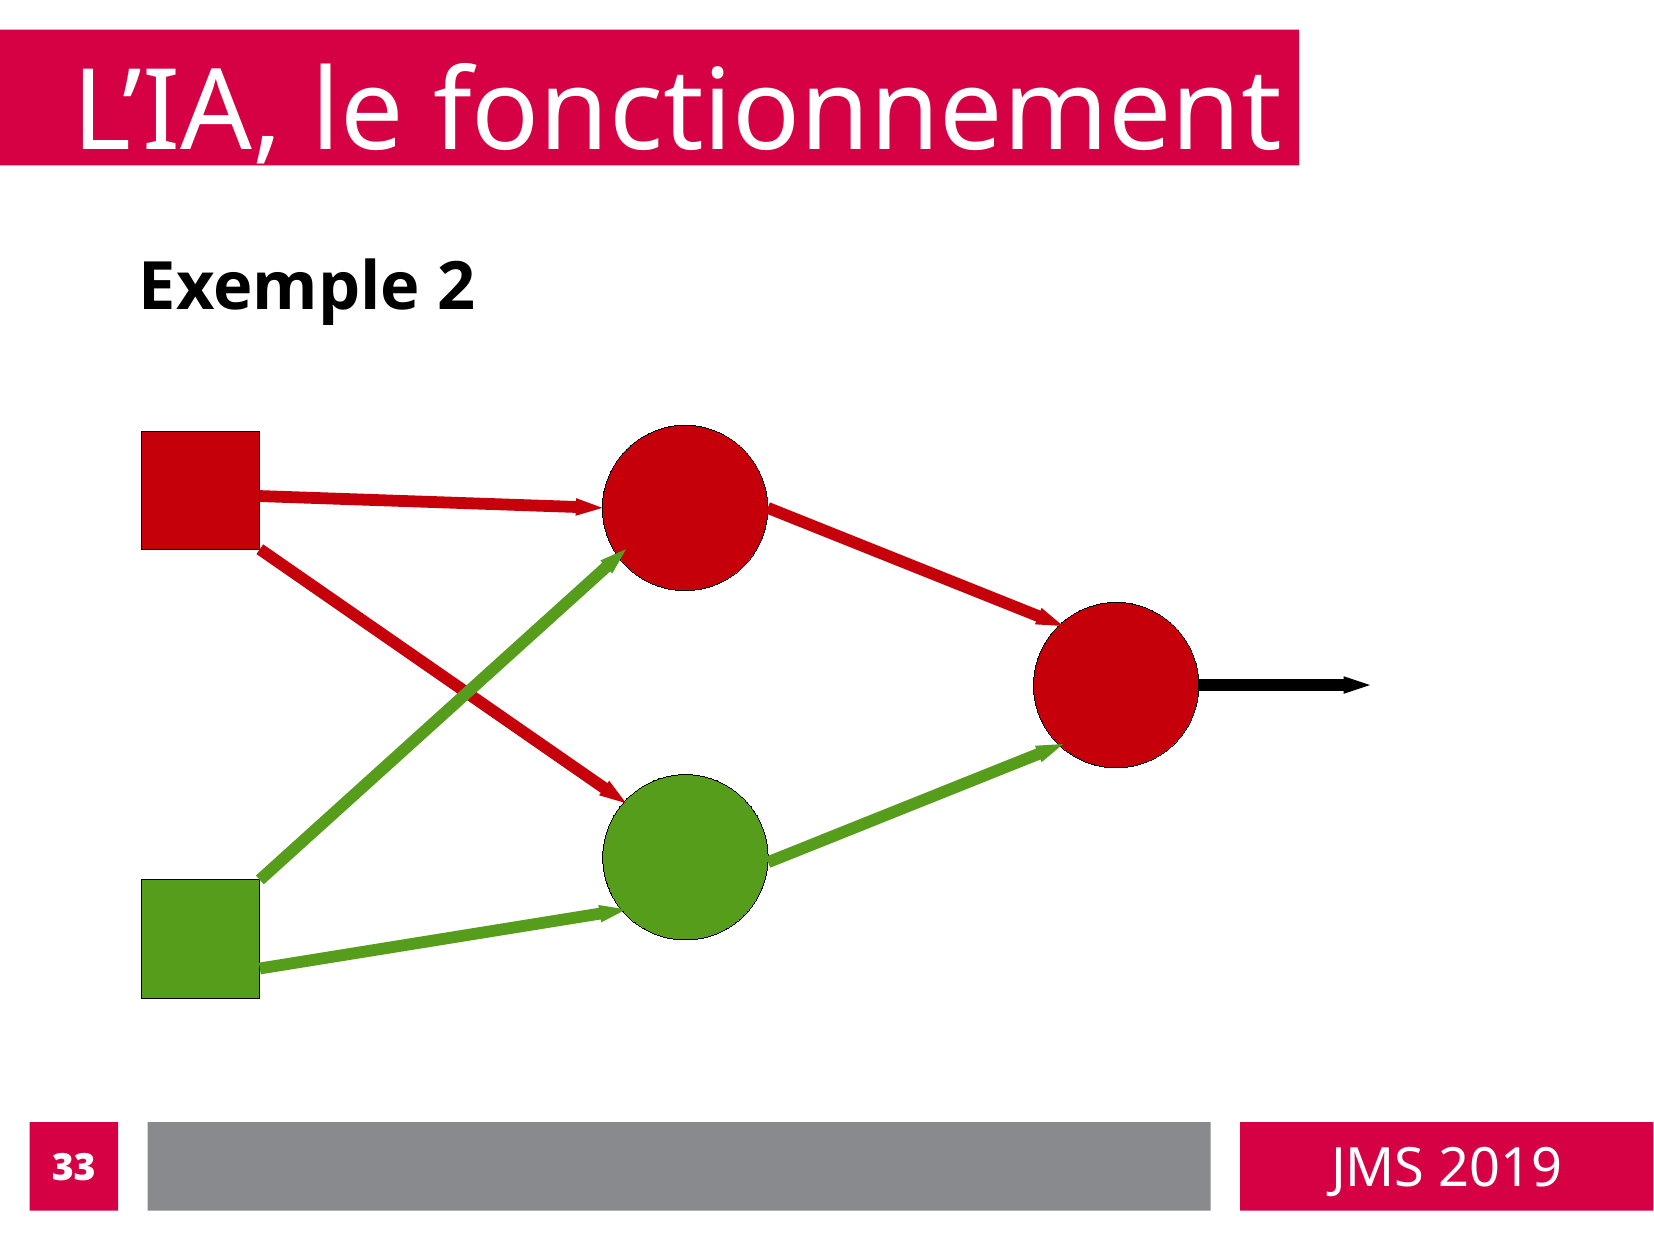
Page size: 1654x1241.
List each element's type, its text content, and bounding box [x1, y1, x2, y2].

title L’IA, le fonctionnement [0, 29, 1371, 178]
text_box [602, 425, 768, 591]
text_box [141, 879, 260, 999]
text_box Exemple 2 [0, 237, 615, 330]
text_box [1033, 602, 1199, 768]
text_box [141, 431, 260, 550]
text_box [602, 774, 769, 940]
